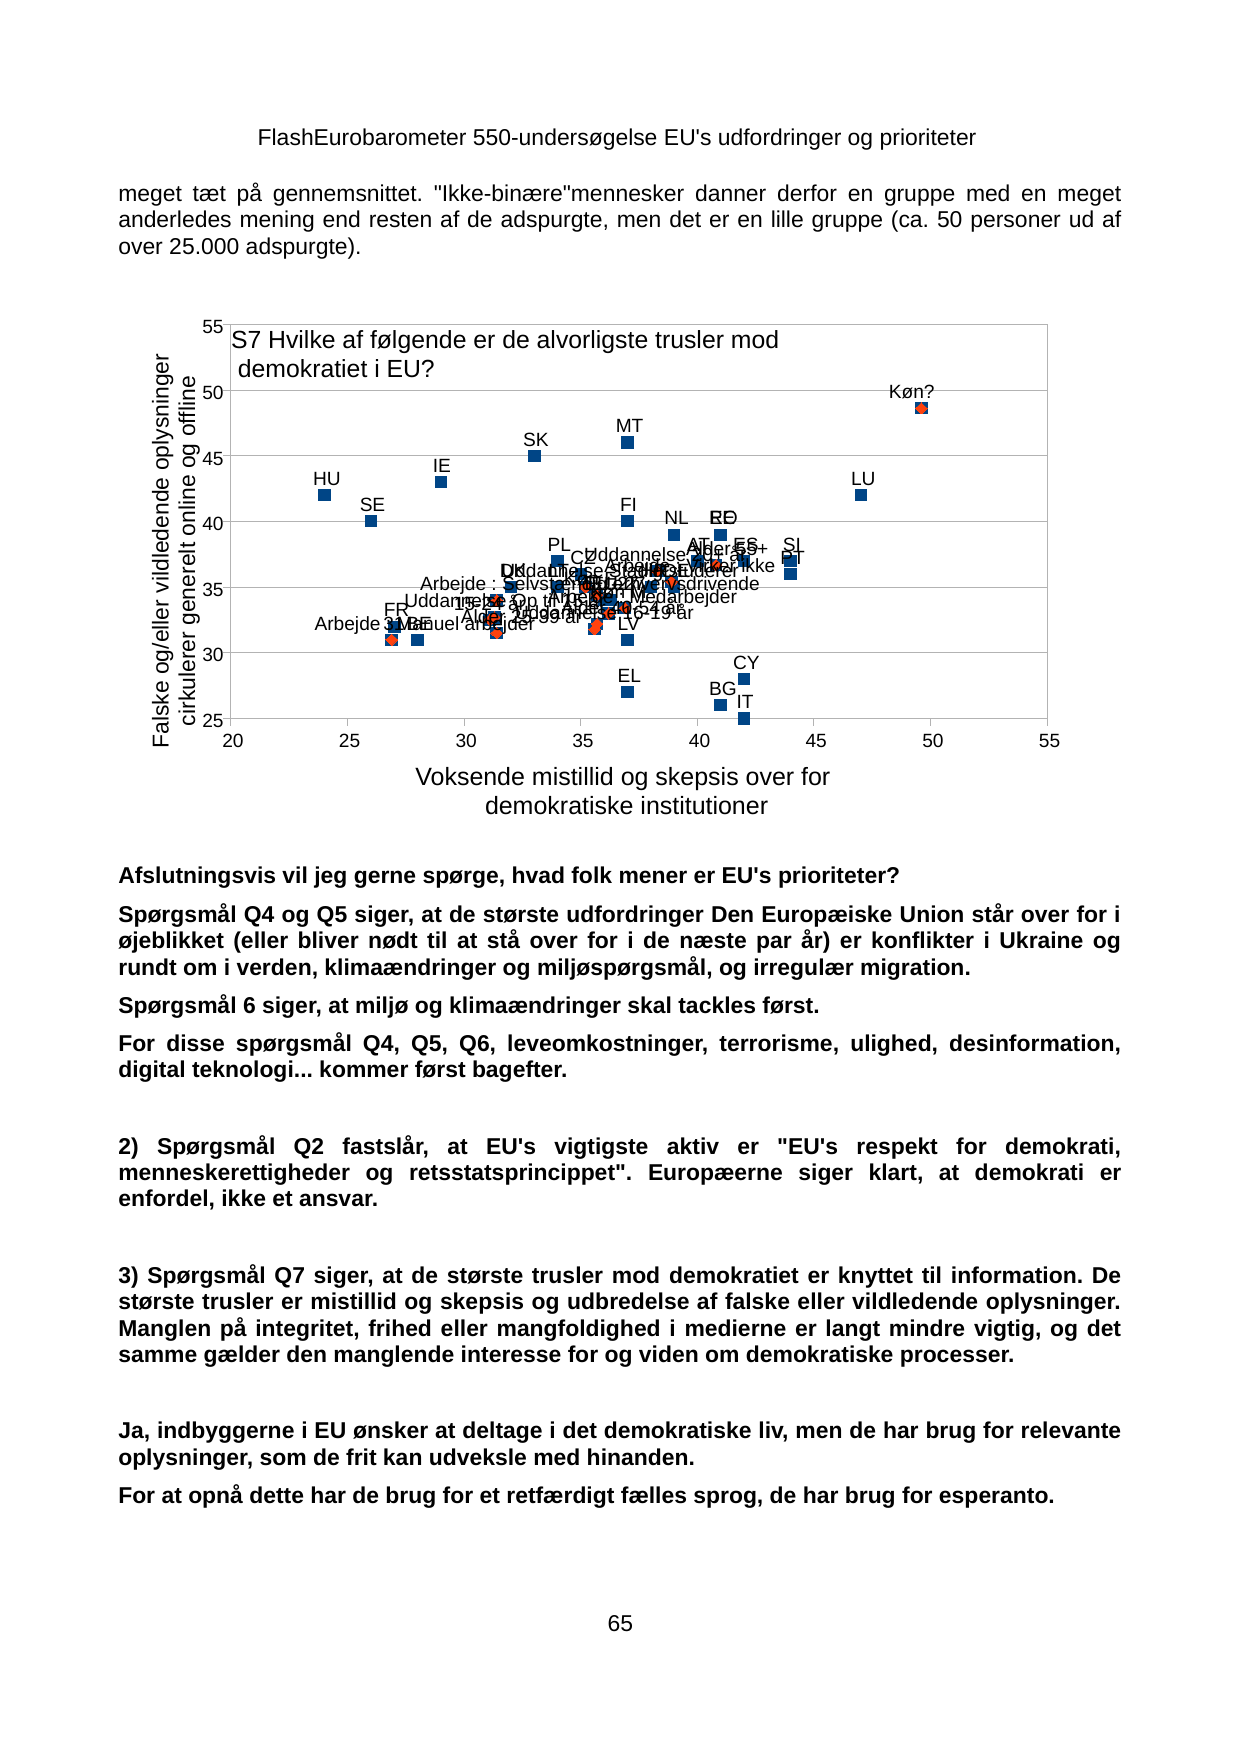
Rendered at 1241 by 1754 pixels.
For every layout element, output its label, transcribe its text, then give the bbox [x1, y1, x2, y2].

text Spørgsmål Q4 og Q5 siger, at de største udfordringer Den Europæiske Union står over for i øjeblikket (eller bliver nødt til at stå over for i de næste par år) er konflikter i Ukraine og rundt om i verden, klimaændringer og miljøspørgsmål, og irregulær migration. [118, 901, 1122, 980]
text Afslutningsvis vil jeg gerne spørge, hvad folk mener er EU's prioriteter? [118, 862, 1122, 889]
text Ja, indbyggerne i EU ønsker at deltage i det demokratiske liv, men de har brug for relevante oplysninger, som de frit kan udveksle med hinanden. [118, 1417, 1122, 1470]
text 2) Spørgsmål Q2 fastslår, at EU's vigtigste aktiv er "EU's respekt for demokrati, menneskerettigheder og retsstatsprincippet". Europæerne siger klart, at demokrati er enfordel, ikke et ansvar. [118, 1133, 1122, 1212]
text meget tæt på gennemsnittet. "Ikke-binære"mennesker danner derfor en gruppe med en meget anderledes mening end resten af de adspurgte, men det er en lille gruppe (ca. 50 personer ud af over 25.000 adspurgte). [118, 180, 1122, 259]
text Spørgsmål 6 siger, at miljø og klimaændringer skal tackles først. [118, 992, 1122, 1018]
text For at opnå dette har de brug for et retfærdigt fælles sprog, de har brug for esperanto. [118, 1482, 1122, 1508]
text For disse spørgsmål Q4, Q5, Q6, leveomkostninger, terrorisme, ulighed, desinformation, digital teknologi... kommer først bagefter. [118, 1030, 1122, 1083]
text 3) Spørgsmål Q7 siger, at de største trusler mod demokratiet er knyttet til information. De største trusler er mistillid og skepsis og udbredelse af falske eller vildledende oplysninger. Manglen på integritet, frihed eller mangfoldighed i medierne er langt mindre vigtig, og det samme gælder den manglende interesse for og viden om demokratiske processer. [118, 1262, 1122, 1367]
